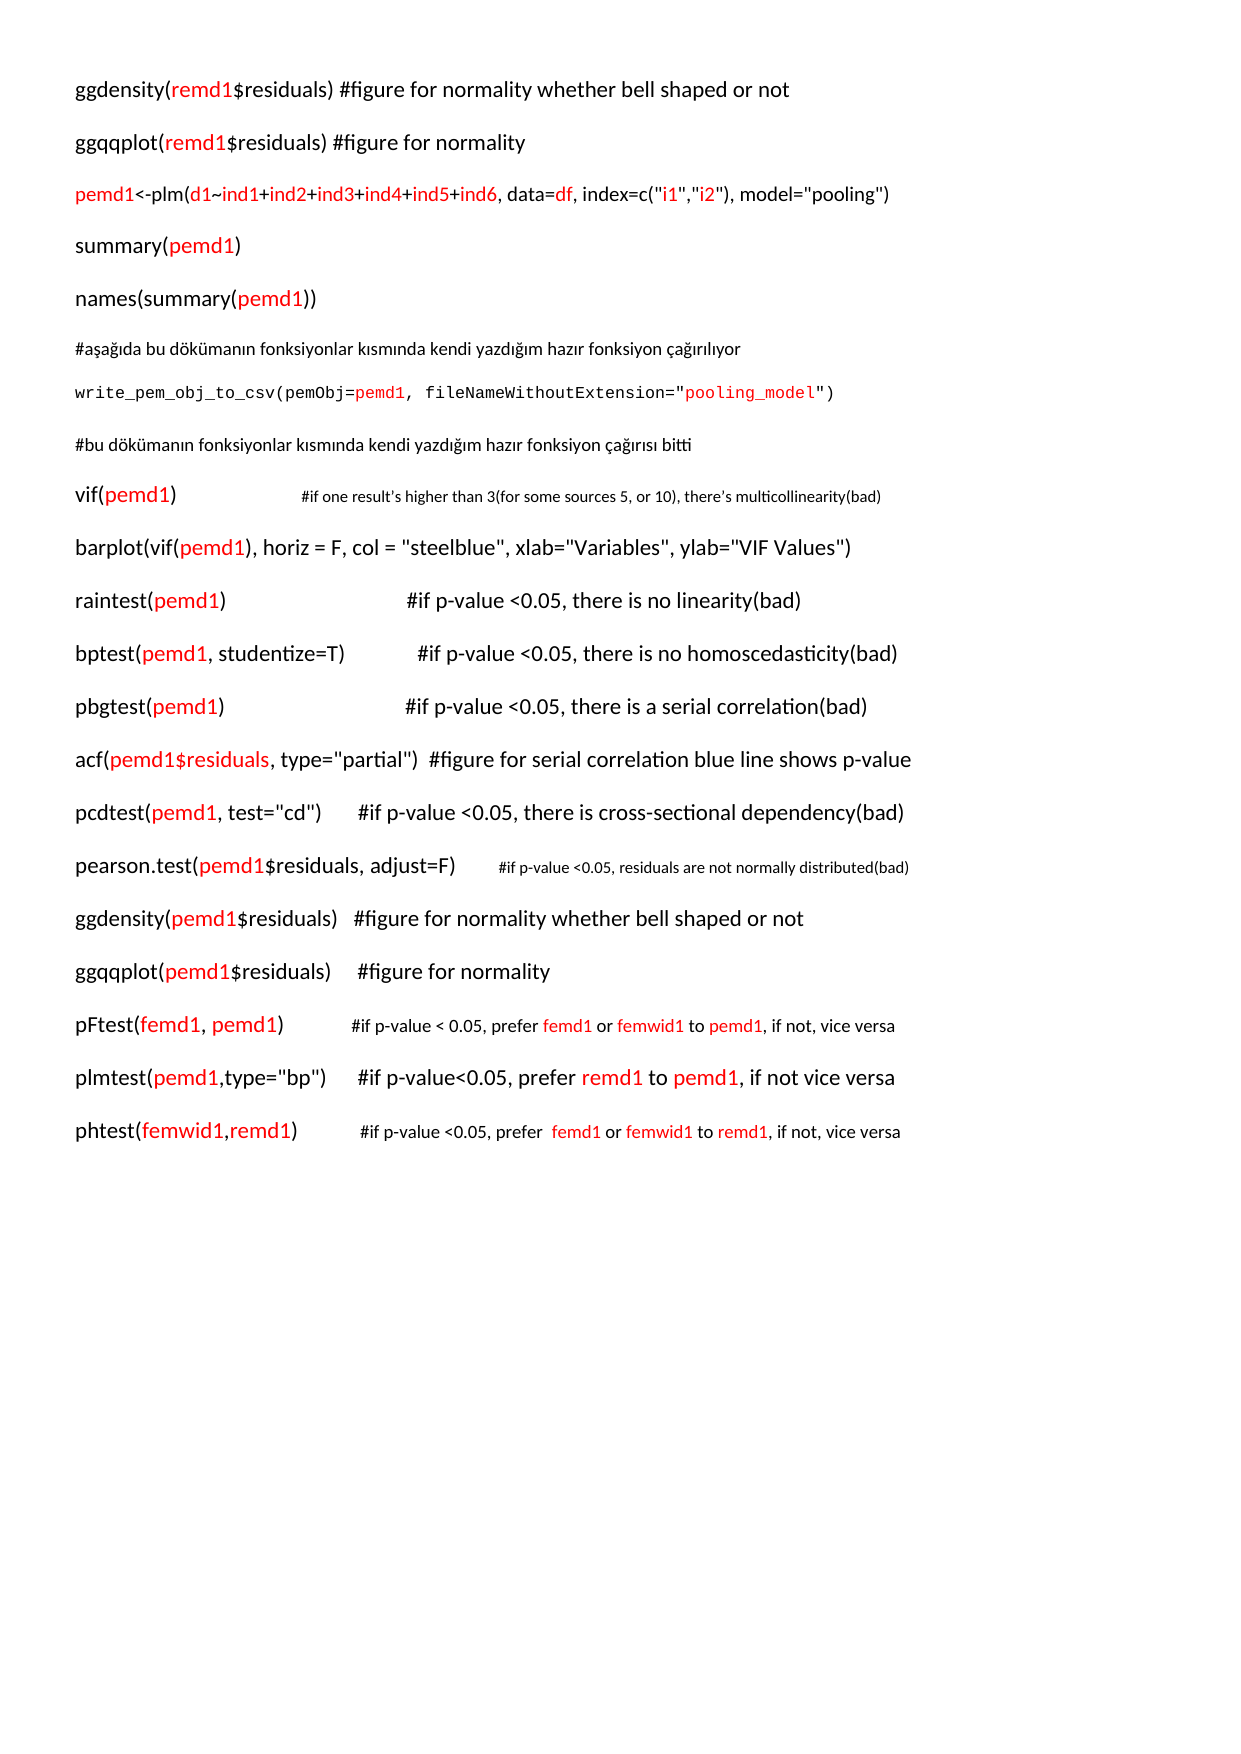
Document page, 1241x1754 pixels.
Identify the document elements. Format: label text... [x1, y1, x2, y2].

text summary(pemd1) [75, 231, 1165, 259]
text pbgtest(pemd1) #if p-value <0.05, there is a serial correlation(bad) [75, 692, 1165, 720]
text #bu dökümanın fonksiyonlar kısmında kendi yazdığım hazır fonksiyon çağırısı bitti [75, 433, 1165, 456]
text acf(pemd1$residuals, type="partial") #figure for serial correlation blue line shows p-value [75, 745, 1165, 773]
text pFtest(femd1, pemd1) #if p-value < 0.05, prefer femd1 or femwid1 to pemd1, if not, vice versa [75, 1011, 1165, 1038]
text names(summary(pemd1)) [75, 284, 1165, 312]
text ggdensity(remd1$residuals) #figure for normality whether bell shaped or not [75, 75, 1165, 103]
text ggqqplot(remd1$residuals) #figure for normality [75, 128, 1165, 156]
text ggdensity(pemd1$residuals) #figure for normality whether bell shaped or not [75, 904, 1165, 932]
text ggqqplot(pemd1$residuals) #figure for normality [75, 957, 1165, 986]
text vif(pemd1) #if one result’s higher than 3(for some sources 5, or 10), there’s multicollinearity(bad) [75, 480, 1165, 508]
text plmtest(pemd1,type="bp") #if p-value<0.05, prefer remd1 to pemd1, if not vice versa [75, 1063, 1165, 1092]
text pemd1<-plm(d1~ind1+ind2+ind3+ind4+ind5+ind6, data=df, index=c("i1","i2"), model="pooling") [75, 181, 1165, 206]
text pearson.test(pemd1$residuals, adjust=F) #if p-value <0.05, residuals are not normally distributed(bad) [75, 851, 1165, 879]
text pcdtest(pemd1, test="cd") #if p-value <0.05, there is cross-sectional dependency(bad) [75, 798, 1165, 826]
text phtest(femwid1,remd1) #if p-value <0.05, prefer femd1 or femwid1 to remd1, if not, vice versa [75, 1117, 1165, 1144]
text bptest(pemd1, studentize=T) #if p-value <0.05, there is no homoscedasticity(bad) [75, 639, 1165, 667]
text write_pem_obj_to_csv(pemObj=pemd1, fileNameWithoutExtension="pooling_model") [75, 384, 1165, 403]
text #aşağıda bu dökümanın fonksiyonlar kısmında kendi yazdığım hazır fonksiyon çağırılıyor [75, 337, 1165, 360]
text raintest(pemd1) #if p-value <0.05, there is no linearity(bad) [75, 586, 1165, 614]
text barplot(vif(pemd1), horiz = F, col = "steelblue", xlab="Variables", ylab="VIF Values") [75, 533, 1165, 561]
